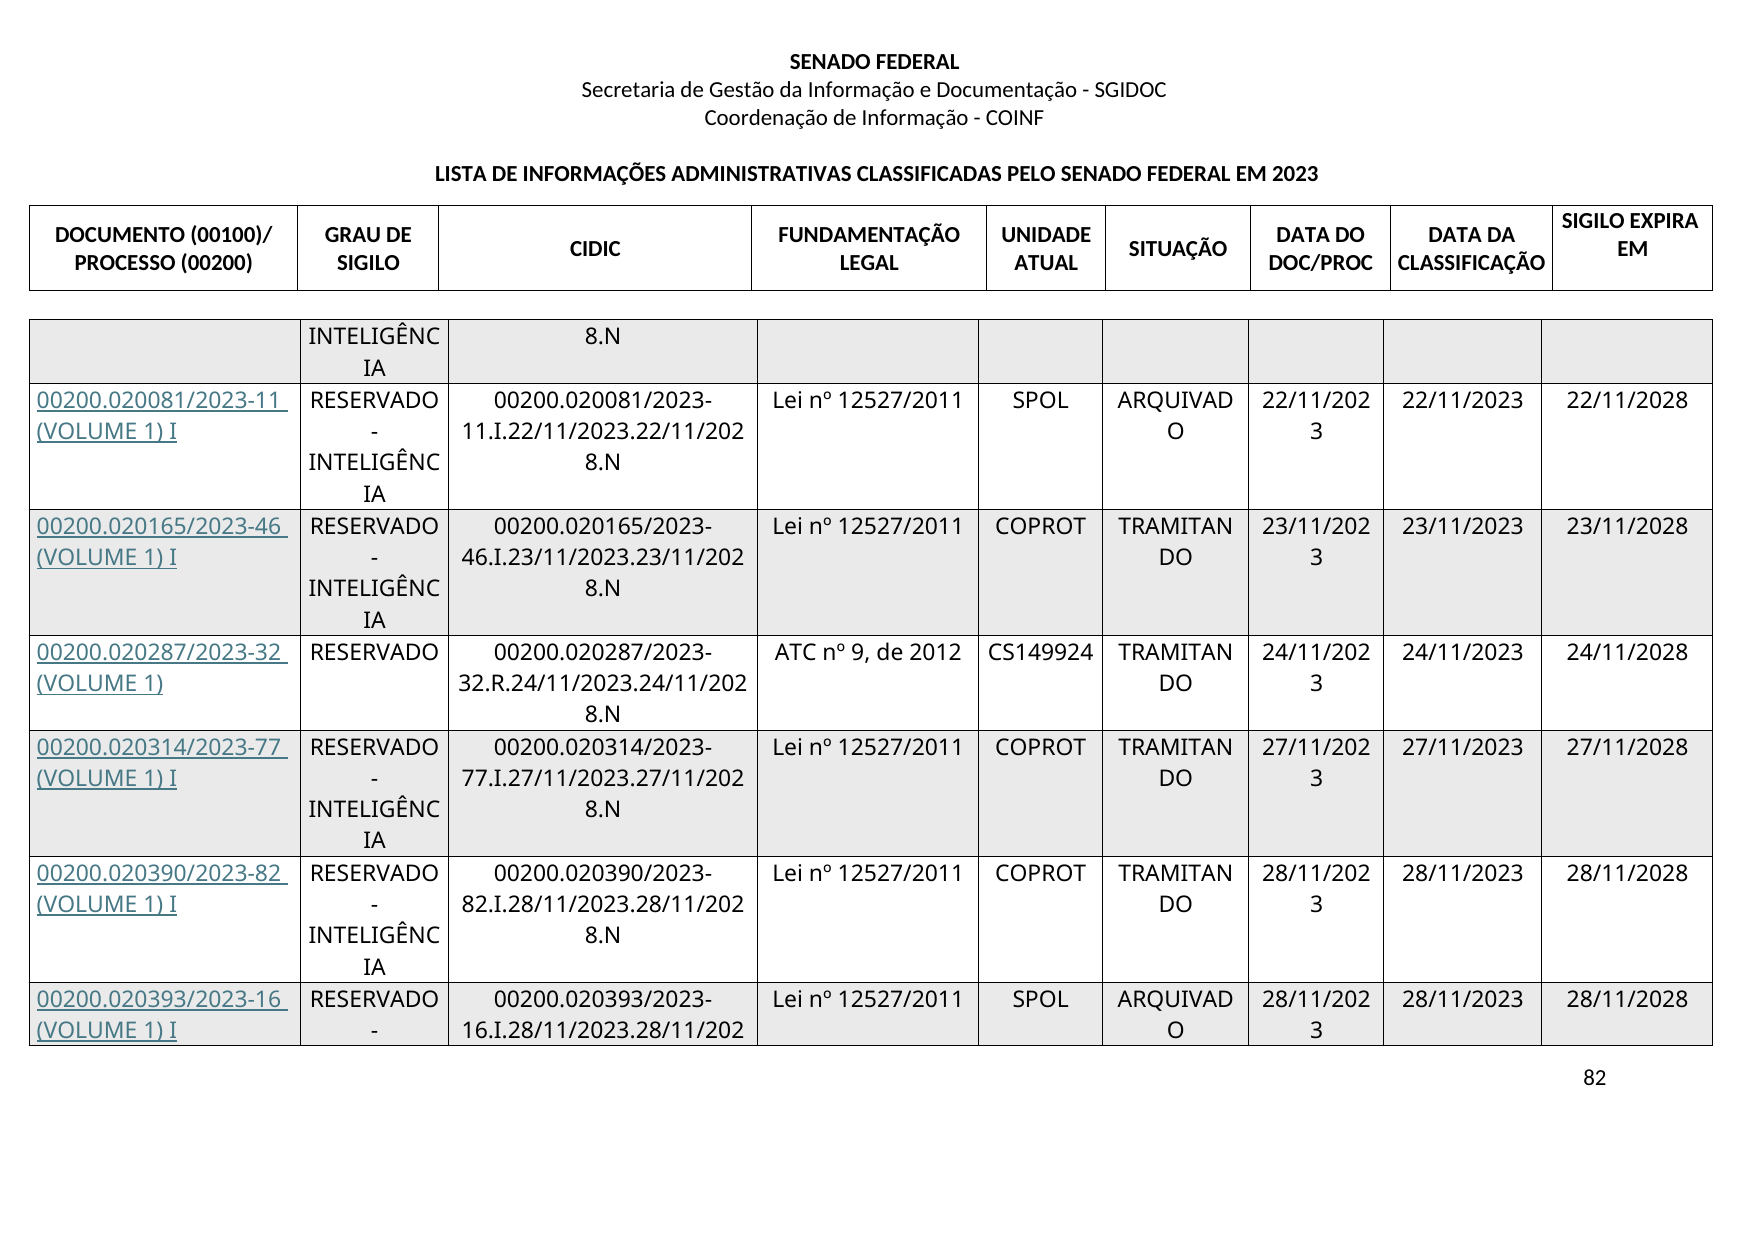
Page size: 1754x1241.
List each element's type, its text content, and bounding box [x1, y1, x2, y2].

table_cell TRAMITANDO [1103, 731, 1248, 856]
table_cell 00200.020287/2023-32 (VOLUME 1) [30, 636, 300, 730]
table_cell [1249, 320, 1383, 383]
table_cell 8.N [449, 320, 757, 383]
table_cell 24/11/2023 [1384, 636, 1541, 730]
table_cell 23/11/2023 [1384, 510, 1541, 635]
table_cell 27/11/2023 [1249, 731, 1383, 856]
table_cell RESERVADO - INTELIGÊNCIA [301, 384, 448, 509]
table_cell 24/11/2023 [1249, 636, 1383, 730]
table_cell 00200.020314/2023-77.I.27/11/2023.27/11/2028.N [449, 731, 757, 856]
table_cell 00200.020393/2023-16.I.28/11/2023.28/11/202 [449, 983, 757, 1045]
table_cell COPROT [979, 510, 1102, 635]
table_cell 22/11/2023 [1384, 384, 1541, 509]
table_cell [30, 320, 300, 383]
table_cell 22/11/2028 [1542, 384, 1712, 509]
table_cell 23/11/2028 [1542, 510, 1712, 635]
table_cell ARQUIVADO [1103, 983, 1248, 1045]
table_cell [1542, 320, 1712, 383]
table_cell TRAMITANDO [1103, 857, 1248, 982]
table_cell 00200.020390/2023-82 (VOLUME 1) I [30, 857, 300, 982]
table_cell 00200.020081/2023-11 (VOLUME 1) I [30, 384, 300, 509]
table_cell Lei nº 12527/2011 [758, 983, 978, 1045]
table_cell [1103, 320, 1248, 383]
table_cell Lei nº 12527/2011 [758, 731, 978, 856]
table_cell 00200.020390/2023-82.I.28/11/2023.28/11/2028.N [449, 857, 757, 982]
table_cell RESERVADO - INTELIGÊNCIA [301, 731, 448, 856]
table_cell 27/11/2023 [1384, 731, 1541, 856]
table_cell 00200.020393/2023-16 (VOLUME 1) I [30, 983, 300, 1045]
table_cell 27/11/2028 [1542, 731, 1712, 856]
table_cell 00200.020165/2023-46 (VOLUME 1) I [30, 510, 300, 635]
table_cell 28/11/2028 [1542, 983, 1712, 1045]
table_cell [1384, 320, 1541, 383]
table_cell 00200.020287/2023-32.R.24/11/2023.24/11/2028.N [449, 636, 757, 730]
table_cell 00200.020165/2023-46.I.23/11/2023.23/11/2028.N [449, 510, 757, 635]
table_cell SPOL [979, 983, 1102, 1045]
table_cell COPROT [979, 731, 1102, 856]
table_cell ARQUIVADO [1103, 384, 1248, 509]
table_cell - INTELIGÊNCIA [301, 320, 448, 383]
table_cell CS149924 [979, 636, 1102, 730]
table_cell 28/11/2023 [1384, 983, 1541, 1045]
table_cell 23/11/2023 [1249, 510, 1383, 635]
table_cell TRAMITANDO [1103, 510, 1248, 635]
table_cell Lei nº 12527/2011 [758, 384, 978, 509]
table_cell COPROT [979, 857, 1102, 982]
table_cell RESERVADO [301, 983, 448, 1045]
table_cell 24/11/2028 [1542, 636, 1712, 730]
table_cell ATC nº 9, de 2012 [758, 636, 978, 730]
table_cell Lei nº 12527/2011 [758, 857, 978, 982]
table_cell TRAMITANDO [1103, 636, 1248, 730]
table_cell Lei nº 12527/2011 [758, 510, 978, 635]
table_cell 00200.020314/2023-77 (VOLUME 1) I [30, 731, 300, 856]
table_cell SPOL [979, 384, 1102, 509]
table_cell RESERVADO [301, 636, 448, 730]
table_cell 28/11/2023 [1384, 857, 1541, 982]
table_cell 00200.020081/2023-11.I.22/11/2023.22/11/2028.N [449, 384, 757, 509]
table_cell 22/11/2023 [1249, 384, 1383, 509]
table_cell 28/11/2028 [1542, 857, 1712, 982]
table_cell 28/11/2023 [1249, 857, 1383, 982]
table_cell RESERVADO - INTELIGÊNCIA [301, 857, 448, 982]
table_cell 28/11/2023 [1249, 983, 1383, 1045]
table_cell RESERVADO - INTELIGÊNCIA [301, 510, 448, 635]
table_cell [758, 320, 978, 383]
table_cell [979, 320, 1102, 383]
